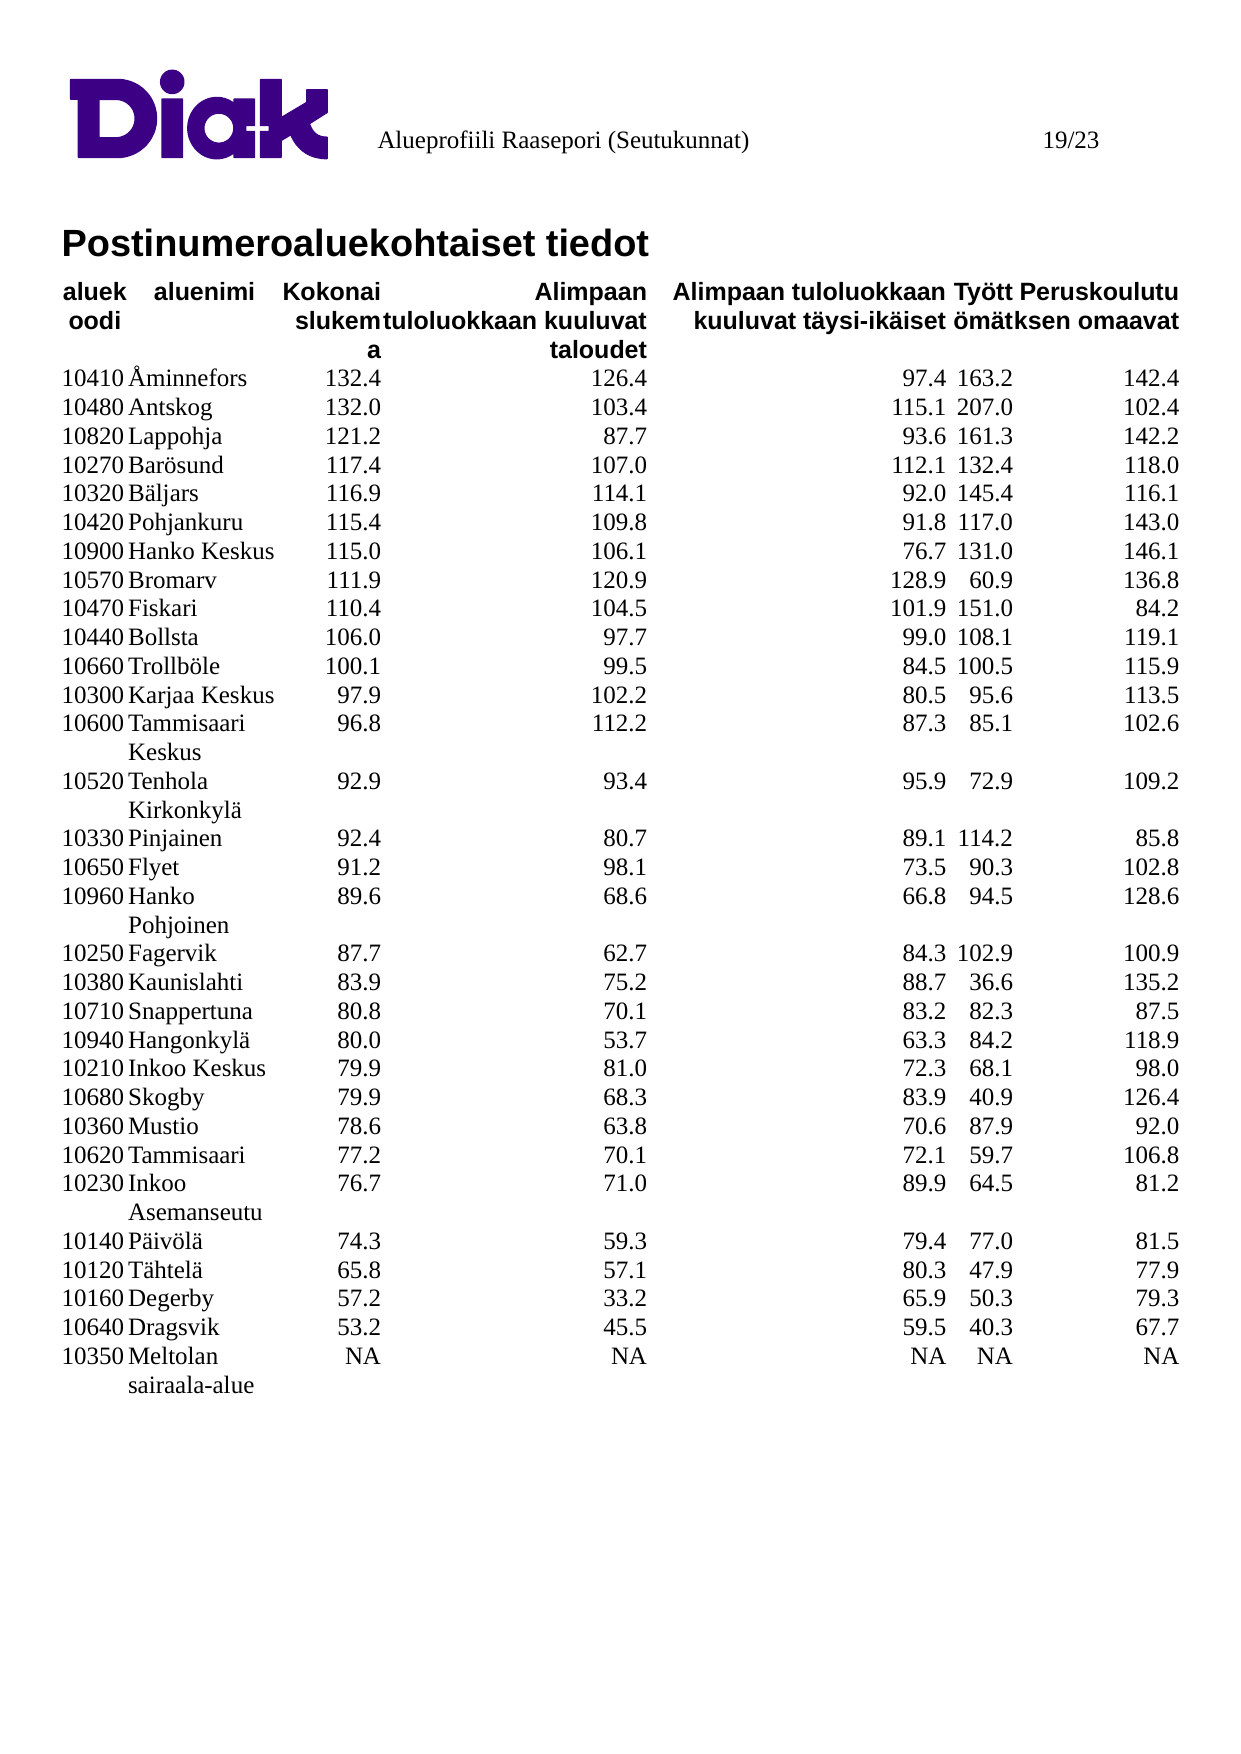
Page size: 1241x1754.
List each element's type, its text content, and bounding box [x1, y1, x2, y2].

table_cell 114.2 [946, 824, 1013, 852]
table_cell 97.4 [647, 364, 946, 392]
table_cell 106.8 [1013, 1140, 1179, 1168]
table_cell 106.1 [381, 536, 647, 565]
table_cell 10710 [61, 996, 128, 1025]
table_cell 80.5 [647, 680, 946, 708]
table_cell 70.1 [381, 1140, 647, 1168]
table_cell 10660 [61, 651, 128, 680]
table_cell 82.3 [946, 996, 1013, 1025]
table_cell 57.1 [381, 1255, 647, 1283]
table_cell 10420 [61, 507, 128, 536]
table_cell 102.8 [1013, 852, 1179, 881]
table_cell 80.3 [647, 1255, 946, 1283]
table_cell 59.3 [381, 1226, 647, 1255]
table_cell 80.0 [281, 1025, 381, 1053]
table_cell 65.8 [281, 1255, 381, 1283]
table_cell 53.2 [281, 1312, 381, 1341]
table_cell 87.9 [946, 1111, 1013, 1140]
table_cell Tammisaari [128, 1140, 281, 1168]
table_cell 10640 [61, 1312, 128, 1341]
table_cell 72.1 [647, 1140, 946, 1168]
table_cell 128.6 [1013, 881, 1179, 938]
table_cell 10600 [61, 709, 128, 766]
table_cell 10520 [61, 766, 128, 823]
table_cell 112.2 [381, 709, 647, 766]
table_cell 119.1 [1013, 622, 1179, 651]
table_cell 73.5 [647, 852, 946, 881]
table_cell 65.9 [647, 1284, 946, 1312]
table_cell 10320 [61, 479, 128, 507]
table_cell 95.6 [946, 680, 1013, 708]
table_cell 100.1 [281, 651, 381, 680]
table_header Työttömät [946, 277, 1013, 363]
table_cell 60.9 [946, 565, 1013, 593]
table_cell 92.9 [281, 766, 381, 823]
table_cell 10160 [61, 1284, 128, 1312]
table_cell 10470 [61, 594, 128, 622]
table_cell Fiskari [128, 594, 281, 622]
table_cell 76.7 [647, 536, 946, 565]
table_cell 10380 [61, 967, 128, 996]
table_cell Pinjainen [128, 824, 281, 852]
table_cell 84.3 [647, 939, 946, 967]
table_cell 109.8 [381, 507, 647, 536]
table_cell 81.0 [381, 1054, 647, 1082]
table_cell Tähtelä [128, 1255, 281, 1283]
table_cell Degerby [128, 1284, 281, 1312]
table_cell 67.7 [1013, 1312, 1179, 1341]
table_cell 118.9 [1013, 1025, 1179, 1053]
table_cell Tenhola Kirkonkylä [128, 766, 281, 823]
table_cell 50.3 [946, 1284, 1013, 1312]
table_cell 115.9 [1013, 651, 1179, 680]
subtitle Postinumeroaluekohtaiset tiedot [61, 221, 1179, 265]
table_header Alimpaan tuloluokkaan kuuluvat taloudet [381, 277, 647, 363]
table_cell Flyet [128, 852, 281, 881]
table_cell 88.7 [647, 967, 946, 996]
table_cell NA [946, 1341, 1013, 1398]
table_cell 89.9 [647, 1169, 946, 1226]
table_cell Bollsta [128, 622, 281, 651]
table_cell 109.2 [1013, 766, 1179, 823]
table_cell 102.6 [1013, 709, 1179, 766]
table_cell 118.0 [1013, 450, 1179, 478]
table_cell Kaunislahti [128, 967, 281, 996]
table_cell 142.2 [1013, 421, 1179, 450]
table_cell 40.3 [946, 1312, 1013, 1341]
table_cell 117.0 [946, 507, 1013, 536]
table_cell 10680 [61, 1082, 128, 1111]
table_cell Hanko Keskus [128, 536, 281, 565]
table_cell 93.4 [381, 766, 647, 823]
table_cell 107.0 [381, 450, 647, 478]
table_cell 40.9 [946, 1082, 1013, 1111]
table_cell Skogby [128, 1082, 281, 1111]
table_cell 79.3 [1013, 1284, 1179, 1312]
table_header aluekoodi [61, 277, 128, 363]
table_cell 63.3 [647, 1025, 946, 1053]
table_cell 91.8 [647, 507, 946, 536]
table_cell 10410 [61, 364, 128, 392]
table_cell 207.0 [946, 392, 1013, 421]
table_cell 84.5 [647, 651, 946, 680]
table_cell Päivölä [128, 1226, 281, 1255]
table_cell 114.1 [381, 479, 647, 507]
table_cell 145.4 [946, 479, 1013, 507]
table_cell 10300 [61, 680, 128, 708]
table_cell 102.2 [381, 680, 647, 708]
table_cell 10820 [61, 421, 128, 450]
table_cell 79.9 [281, 1054, 381, 1082]
table_cell 10360 [61, 1111, 128, 1140]
table_cell 47.9 [946, 1255, 1013, 1283]
table_cell 97.9 [281, 680, 381, 708]
table_cell 99.0 [647, 622, 946, 651]
table_cell 53.7 [381, 1025, 647, 1053]
table_cell 83.9 [281, 967, 381, 996]
table_cell 100.5 [946, 651, 1013, 680]
table_cell 84.2 [946, 1025, 1013, 1053]
table_cell 10900 [61, 536, 128, 565]
table_cell 87.3 [647, 709, 946, 766]
table_cell 135.2 [1013, 967, 1179, 996]
table_cell 98.1 [381, 852, 647, 881]
table_cell 36.6 [946, 967, 1013, 996]
table_cell 89.1 [647, 824, 946, 852]
table_cell 10250 [61, 939, 128, 967]
table_cell 10210 [61, 1054, 128, 1082]
table_header Kokonaislukema [281, 277, 381, 363]
table_cell 10650 [61, 852, 128, 881]
table_cell 91.2 [281, 852, 381, 881]
table_cell 120.9 [381, 565, 647, 593]
table_cell 142.4 [1013, 364, 1179, 392]
table_cell 80.8 [281, 996, 381, 1025]
table_cell 126.4 [381, 364, 647, 392]
table_cell 128.9 [647, 565, 946, 593]
table_cell 151.0 [946, 594, 1013, 622]
table_cell Karjaa Keskus [128, 680, 281, 708]
table_cell 96.8 [281, 709, 381, 766]
table_cell 74.3 [281, 1226, 381, 1255]
table_cell Trollböle [128, 651, 281, 680]
table_cell 76.7 [281, 1169, 381, 1226]
table_cell 121.2 [281, 421, 381, 450]
table_cell 98.0 [1013, 1054, 1179, 1082]
table_cell 33.2 [381, 1284, 647, 1312]
table_cell 68.3 [381, 1082, 647, 1111]
table_cell 92.0 [647, 479, 946, 507]
table_cell 112.1 [647, 450, 946, 478]
table_cell 97.7 [381, 622, 647, 651]
table_cell 10120 [61, 1255, 128, 1283]
table_cell 102.9 [946, 939, 1013, 967]
table_cell 81.2 [1013, 1169, 1179, 1226]
table_cell 92.4 [281, 824, 381, 852]
table_cell 93.6 [647, 421, 946, 450]
table_cell 95.9 [647, 766, 946, 823]
table_cell 84.2 [1013, 594, 1179, 622]
table_cell Inkoo Keskus [128, 1054, 281, 1082]
table_cell 66.8 [647, 881, 946, 938]
table_cell 146.1 [1013, 536, 1179, 565]
table_cell 81.5 [1013, 1226, 1179, 1255]
table_cell 131.0 [946, 536, 1013, 565]
table_cell 59.7 [946, 1140, 1013, 1168]
table_cell Lappohja [128, 421, 281, 450]
table_cell 77.2 [281, 1140, 381, 1168]
table_cell 87.5 [1013, 996, 1179, 1025]
table_cell 71.0 [381, 1169, 647, 1226]
table_cell 108.1 [946, 622, 1013, 651]
table_cell 68.6 [381, 881, 647, 938]
table_cell 10940 [61, 1025, 128, 1053]
table_cell 102.4 [1013, 392, 1179, 421]
table_cell 59.5 [647, 1312, 946, 1341]
table_cell 92.0 [1013, 1111, 1179, 1140]
table_cell 161.3 [946, 421, 1013, 450]
table_cell 117.4 [281, 450, 381, 478]
table_cell 78.6 [281, 1111, 381, 1140]
table_cell NA [647, 1341, 946, 1398]
table_cell Bromarv [128, 565, 281, 593]
table_cell 115.0 [281, 536, 381, 565]
table_cell 72.9 [946, 766, 1013, 823]
table_cell 83.9 [647, 1082, 946, 1111]
table_cell 79.9 [281, 1082, 381, 1111]
table_cell 10570 [61, 565, 128, 593]
table_cell 163.2 [946, 364, 1013, 392]
table_cell Hangonkylä [128, 1025, 281, 1053]
table_cell 94.5 [946, 881, 1013, 938]
table_cell Åminnefors [128, 364, 281, 392]
table_cell 103.4 [381, 392, 647, 421]
table_cell NA [1013, 1341, 1179, 1398]
table_cell 85.8 [1013, 824, 1179, 852]
table_cell 68.1 [946, 1054, 1013, 1082]
table_cell 87.7 [381, 421, 647, 450]
table_cell 10350 [61, 1341, 128, 1398]
table_cell 77.0 [946, 1226, 1013, 1255]
table_cell 100.9 [1013, 939, 1179, 967]
table_cell NA [381, 1341, 647, 1398]
table_cell Meltolan sairaala-alue [128, 1341, 281, 1398]
table_cell Bäljars [128, 479, 281, 507]
table_cell Antskog [128, 392, 281, 421]
table_cell 85.1 [946, 709, 1013, 766]
table_cell 104.5 [381, 594, 647, 622]
table_cell 132.0 [281, 392, 381, 421]
table_cell Inkoo Asemanseutu [128, 1169, 281, 1226]
table_cell 113.5 [1013, 680, 1179, 708]
table_cell 80.7 [381, 824, 647, 852]
table_cell 45.5 [381, 1312, 647, 1341]
table_cell 62.7 [381, 939, 647, 967]
table_cell 10440 [61, 622, 128, 651]
table_cell 116.9 [281, 479, 381, 507]
table_cell 64.5 [946, 1169, 1013, 1226]
table_cell 70.1 [381, 996, 647, 1025]
table_cell 111.9 [281, 565, 381, 593]
table_cell 90.3 [946, 852, 1013, 881]
table_cell 89.6 [281, 881, 381, 938]
table_cell 143.0 [1013, 507, 1179, 536]
table_cell 132.4 [281, 364, 381, 392]
table_cell 110.4 [281, 594, 381, 622]
table_cell 70.6 [647, 1111, 946, 1140]
table_cell Fagervik [128, 939, 281, 967]
table_cell 115.1 [647, 392, 946, 421]
table_cell 116.1 [1013, 479, 1179, 507]
table_cell 79.4 [647, 1226, 946, 1255]
table_cell 10230 [61, 1169, 128, 1226]
table_cell 75.2 [381, 967, 647, 996]
table_cell 126.4 [1013, 1082, 1179, 1111]
table_cell 10140 [61, 1226, 128, 1255]
table_header Peruskoulutuksen omaavat [1013, 277, 1179, 363]
table_cell 10480 [61, 392, 128, 421]
table_cell 10620 [61, 1140, 128, 1168]
table_cell 101.9 [647, 594, 946, 622]
table_cell Hanko Pohjoinen [128, 881, 281, 938]
table_cell Dragsvik [128, 1312, 281, 1341]
table_cell 99.5 [381, 651, 647, 680]
table_cell 115.4 [281, 507, 381, 536]
table_cell 83.2 [647, 996, 946, 1025]
table_cell 132.4 [946, 450, 1013, 478]
table_cell Snappertuna [128, 996, 281, 1025]
table_cell 87.7 [281, 939, 381, 967]
table_cell Tammisaari Keskus [128, 709, 281, 766]
table_header Alimpaan tuloluokkaan kuuluvat täysi-ikäiset [647, 277, 946, 363]
table_cell 10270 [61, 450, 128, 478]
table_cell Barösund [128, 450, 281, 478]
table_cell 136.8 [1013, 565, 1179, 593]
table_cell 63.8 [381, 1111, 647, 1140]
table_cell 72.3 [647, 1054, 946, 1082]
table_cell Pohjankuru [128, 507, 281, 536]
table_cell 10960 [61, 881, 128, 938]
table_cell 77.9 [1013, 1255, 1179, 1283]
table_cell Mustio [128, 1111, 281, 1140]
table_cell 106.0 [281, 622, 381, 651]
table_cell 57.2 [281, 1284, 381, 1312]
table_header aluenimi [128, 277, 281, 363]
table_cell 10330 [61, 824, 128, 852]
table_cell NA [281, 1341, 381, 1398]
